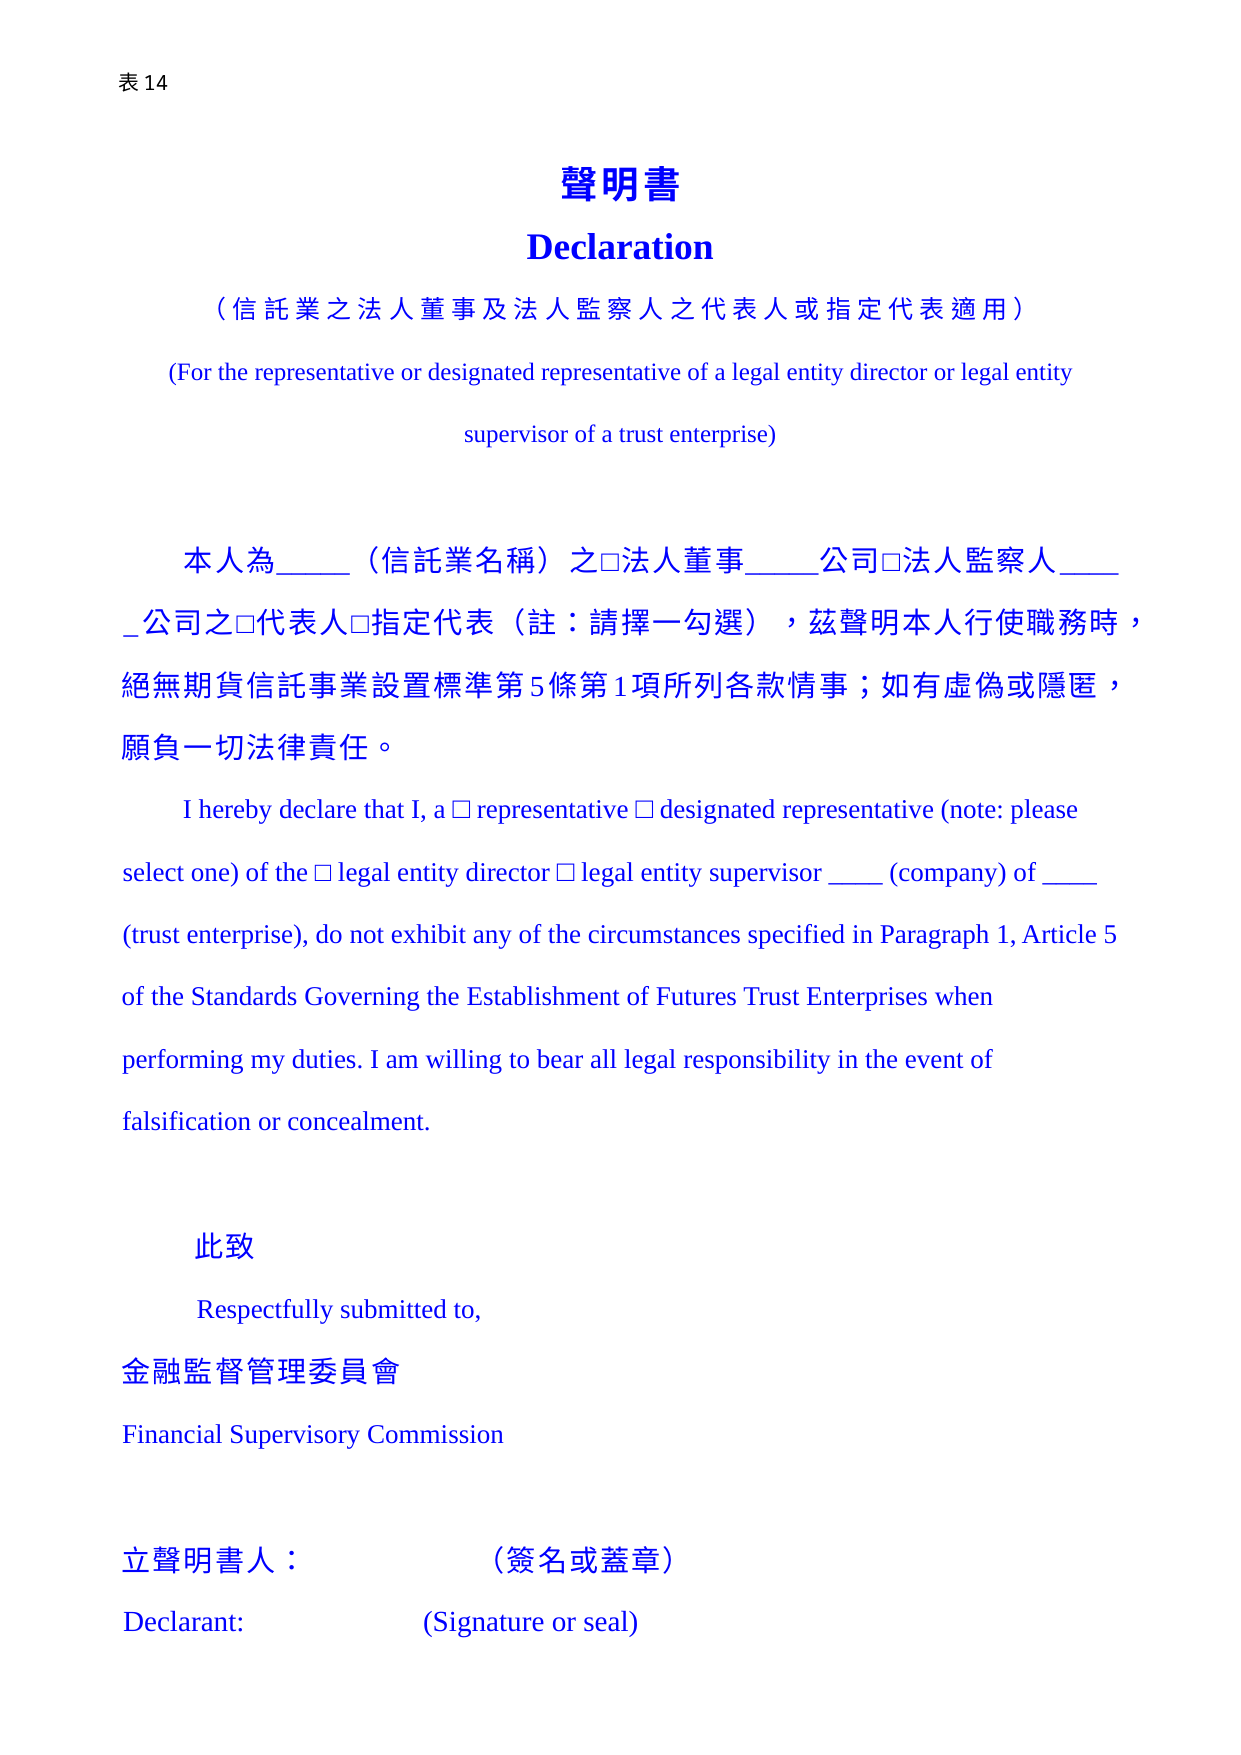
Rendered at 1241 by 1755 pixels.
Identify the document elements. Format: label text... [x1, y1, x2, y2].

text 聲明書 [120, 142, 1120, 204]
text Declarant: (Signature or seal) [120, 1579, 1120, 1642]
text Declaration [120, 204, 1120, 267]
text I hereby declare that I, a □ representative □ designated representative (note: please select one) of the □ legal entity director □ legal entity supervisor ____ (company) of ____ (trust enterprise), do not exhibit any of the circumstances specified in Paragraph 1, Article 5 of the Standards Governing the Establishment of Futures Trust Enterprises when performing my duties. I am willing to bear all legal responsibility in the event of falsification or concealment. [120, 767, 1120, 1142]
text 此致 [191, 1204, 1120, 1267]
text 金融監督管理委員會 [120, 1329, 1120, 1392]
text Respectfully submitted to, [191, 1267, 1120, 1329]
text 立聲明書人： （簽名或蓋章） [120, 1517, 1120, 1579]
text (For the representative or designated representative of a legal entity director or legal entity supervisor of a trust enterprise) [120, 329, 1120, 454]
text （信託業之法人董事及法人監察人之代表人或指定代表適用） [120, 267, 1120, 329]
text 本人為_____（信託業名稱）之□法人董事_____公司□法人監察人_____公司之□代表人□指定代表（註：請擇一勾選），茲聲明本人行使職務時，絕無期貨信託事業設置標準第5條第1項所列各款情事；如有虛偽或隱匿，願負一切法律責任。 [120, 517, 1120, 767]
text Financial Supervisory Commission [120, 1392, 1120, 1454]
